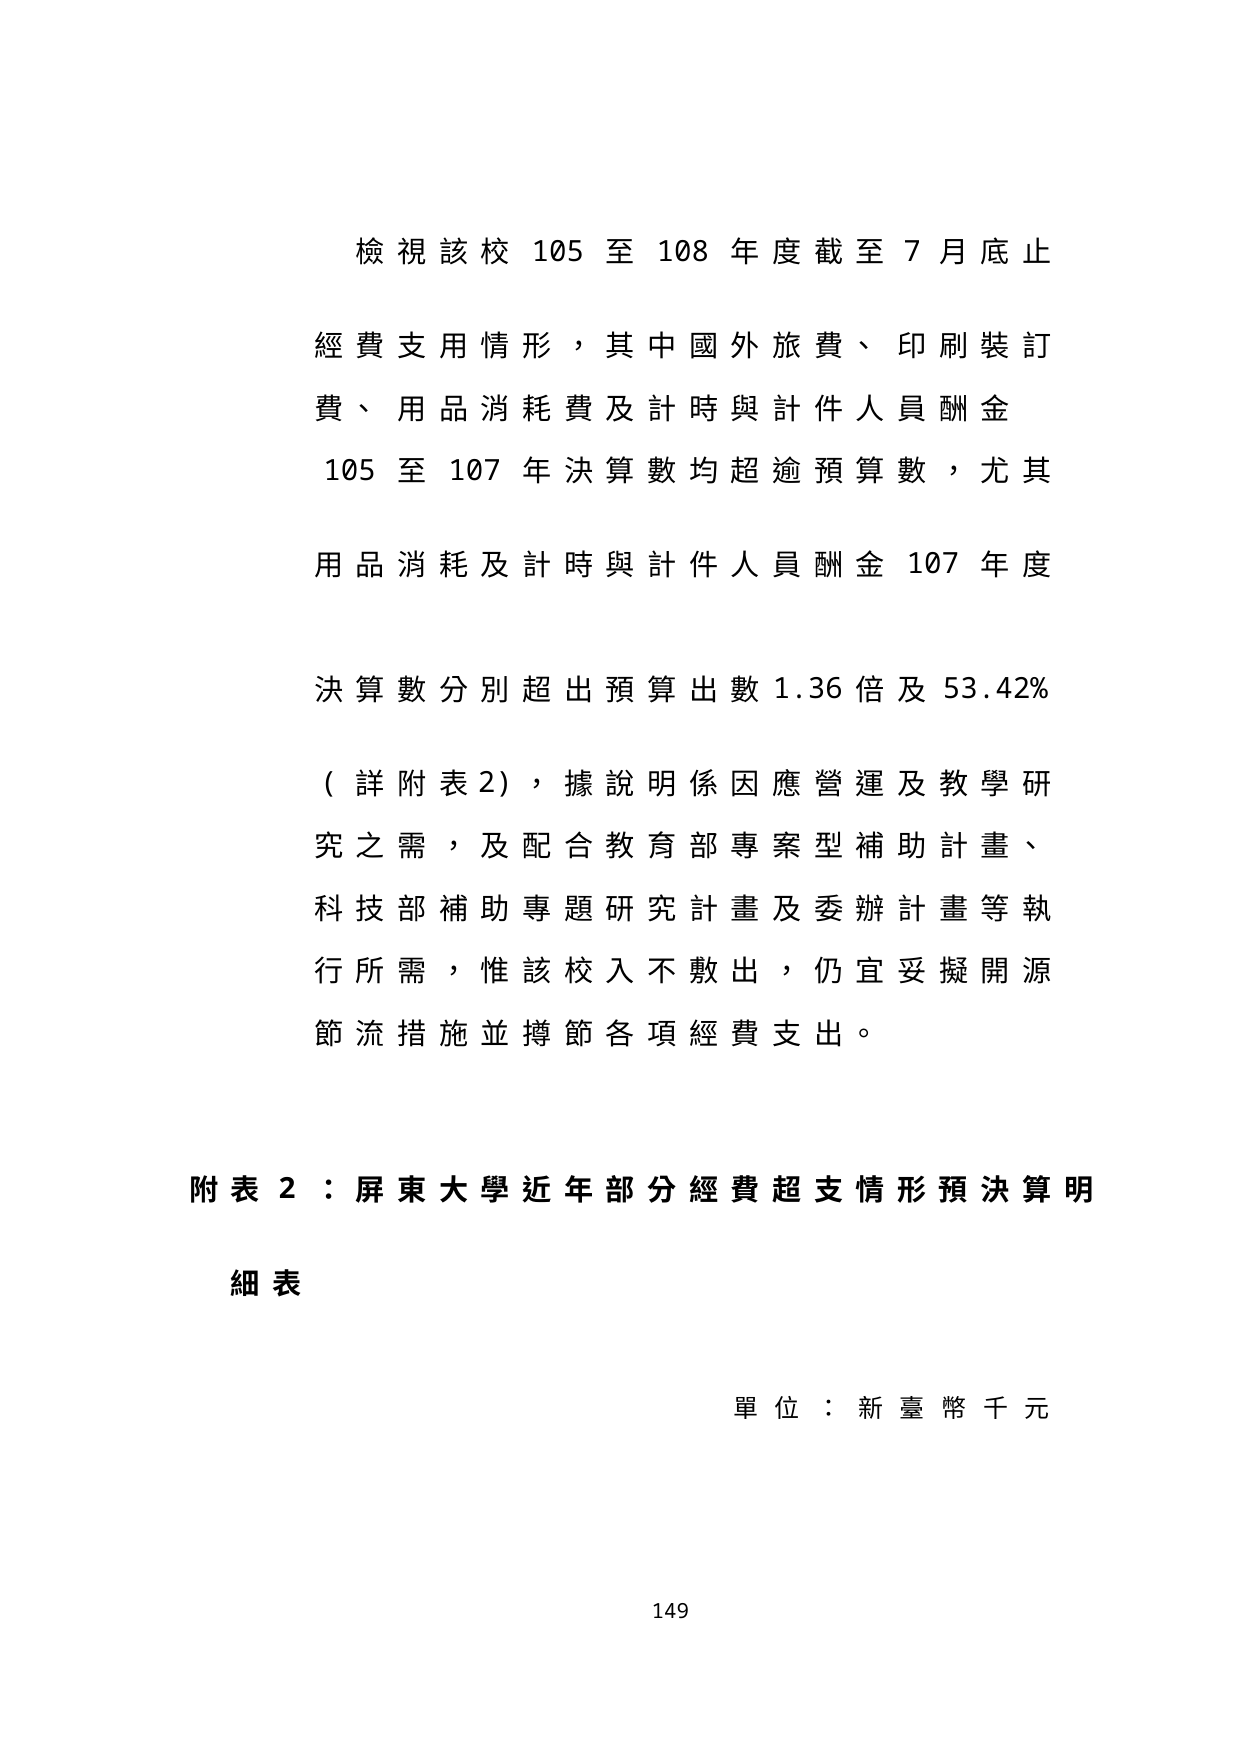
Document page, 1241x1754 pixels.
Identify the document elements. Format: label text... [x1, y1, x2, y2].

text 單位：新臺幣千元 [180, 1365, 1058, 1427]
text 附表2：屏東大學近年部分經費超支情形預決算明細表 [180, 1115, 1102, 1302]
text 檢視該校105至108年度截至7月底止經費支用情形，其中國外旅費、印刷裝訂費、用品消耗費及計時與計件人員酬金105至107年決算數均超逾預算數，尤其用品消耗及計時與計件人員酬金107年度決算數分別超出預算出數1.36倍及53.42% (詳附表2)，據說明係因應營運及教學研究之需，及配合教育部專案型補助計畫、科技部補助專題研究計畫及委辦計畫等執行所需，惟該校入不敷出，仍宜妥擬開源節流措施並撙節各項經費支出。 [271, 177, 1058, 1052]
